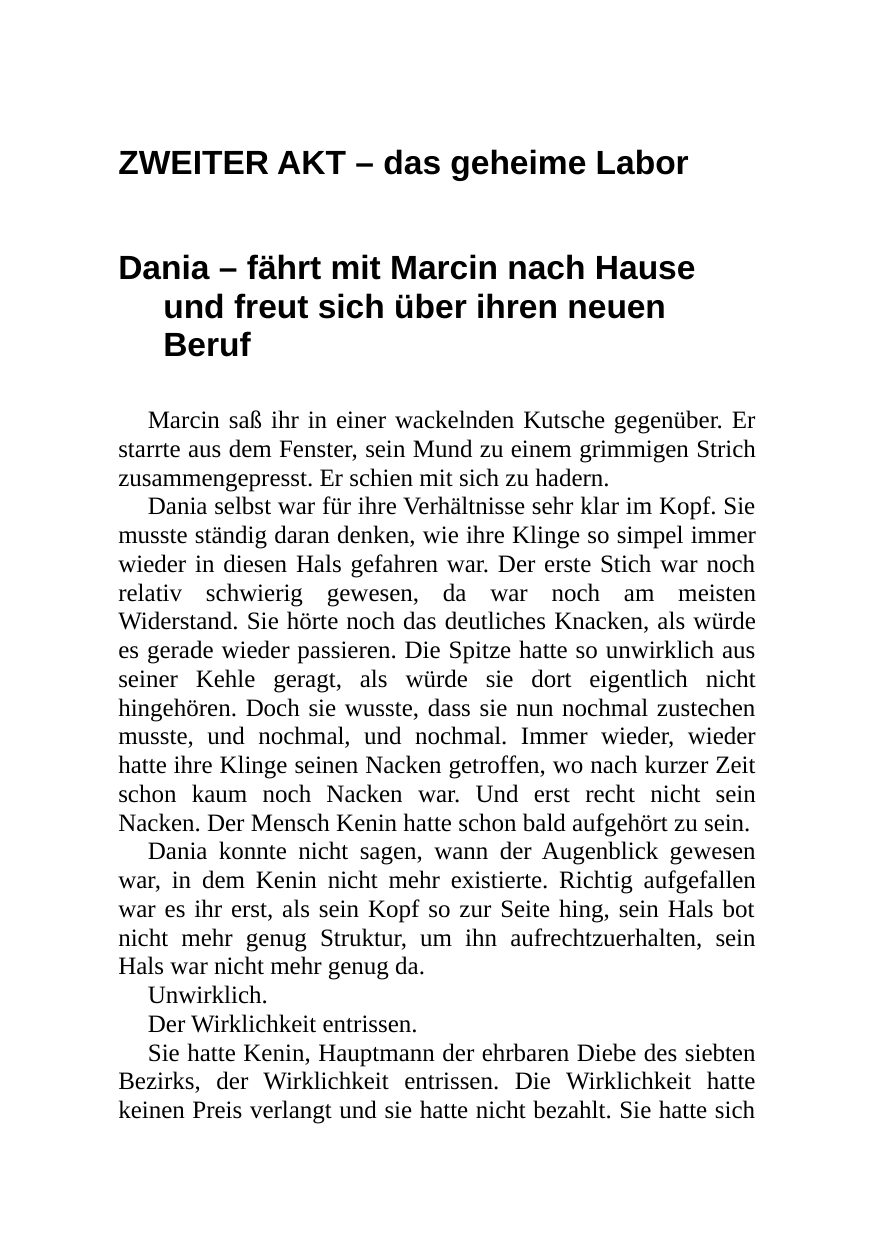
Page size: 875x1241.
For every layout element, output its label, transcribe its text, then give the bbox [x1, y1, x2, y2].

text Sie hatte Kenin, Hauptmann der ehrbaren Diebe des siebten Bezirks, der Wirklichkeit entrissen. Die Wirklichkeit hatte keinen Preis verlangt und sie hatte nicht bezahlt. Sie hatte sich [118, 1038, 756, 1124]
text Der Wirklichkeit entrissen. [118, 1009, 756, 1038]
text Unwirklich. [118, 980, 756, 1009]
text Marcin saß ihr in einer wackelnden Kutsche gegenüber. Er starrte aus dem Fenster, sein Mund zu einem grimmigen Strich zusammengepresst. Er schien mit sich zu hadern. [118, 405, 756, 491]
text Dania selbst war für ihre Verhältnisse sehr klar im Kopf. Sie musste ständig daran denken, wie ihre Klinge so simpel immer wieder in diesen Hals gefahren war. Der erste Stich war noch relativ schwierig gewesen, da war noch am meisten Widerstand. Sie hörte noch das deutliches Knacken, als würde es gerade wieder passieren. Die Spitze hatte so unwirklich aus seiner Kehle geragt, als würde sie dort eigentlich nicht hingehören. Doch sie wusste, dass sie nun nochmal zustechen musste, und nochmal, und nochmal. Immer wieder, wieder hatte ihre Klinge seinen Nacken getroffen, wo nach kurzer Zeit schon kaum noch Nacken war. Und erst recht nicht sein Nacken. Der Mensch Kenin hatte schon bald aufgehört zu sein. [118, 491, 756, 836]
subtitle Dania – fährt mit Marcin nach Hause und freut sich über ihren neuen Beruf [118, 248, 756, 364]
subtitle ZWEITER AKT – das geheime Labor [118, 143, 756, 182]
text Dania konnte nicht sagen, wann der Augenblick gewesen war, in dem Kenin nicht mehr existierte. Richtig aufgefallen war es ihr erst, als sein Kopf so zur Seite hing, sein Hals bot nicht mehr genug Struktur, um ihn aufrechtzuerhalten, sein Hals war nicht mehr genug da. [118, 836, 756, 980]
